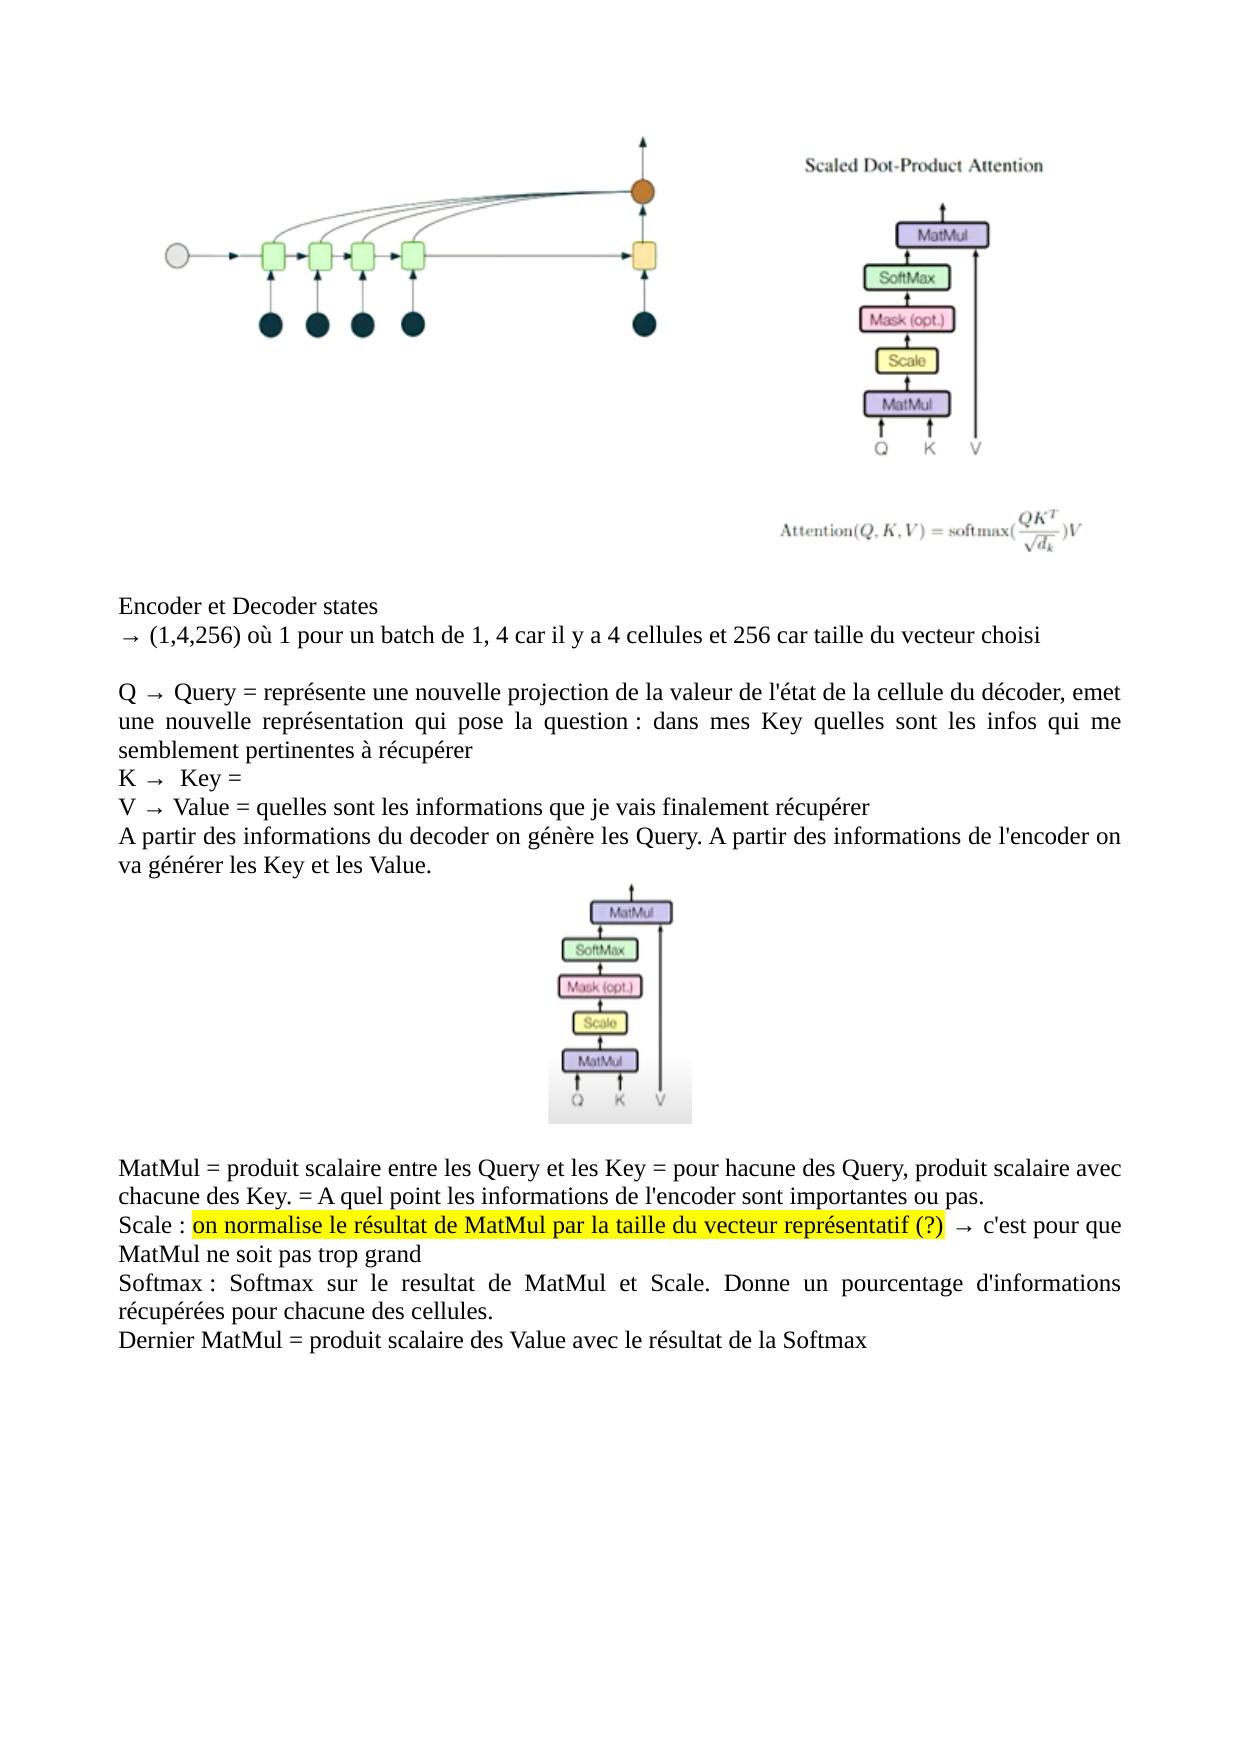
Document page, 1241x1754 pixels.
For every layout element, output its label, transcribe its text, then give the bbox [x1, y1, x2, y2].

text → (1,4,256) où 1 pour un batch de 1, 4 car il y a 4 cellules et 256 car taille du vecteur choisi [118, 620, 1122, 648]
text Softmax : Softmax sur le resultat de MatMul et Scale. Donne un pourcentage d'informations récupérées pour chacune des cellules. [118, 1268, 1122, 1325]
text Encoder et Decoder states [118, 591, 1122, 620]
text Q → Query = représente une nouvelle projection de la valeur de l'état de la cellule du décoder, emet une nouvelle représentation qui pose la question : dans mes Key quelles sont les infos qui me semblement pertinentes à récupérer [118, 677, 1122, 763]
text Dernier MatMul = produit scalaire des Value avec le résultat de la Softmax [118, 1325, 1122, 1354]
text K → Key = [118, 763, 1122, 792]
text MatMul = produit scalaire entre les Query et les Key = pour hacune des Query, produit scalaire avec chacune des Key. = A quel point les informations de l'encoder sont importantes ou pas. [118, 1153, 1122, 1210]
text V → Value = quelles sont les informations que je vais finalement récupérer [118, 792, 1122, 821]
picture [548, 878, 692, 1124]
text A partir des informations du decoder on génère les Query. A partir des informations de l'encoder on va générer les Key et les Value. [118, 821, 1122, 878]
picture [156, 124, 1091, 563]
text Scale : on normalise le résultat de MatMul par la taille du vecteur représentatif (?) → c'est pour que MatMul ne soit pas trop grand [118, 1210, 1122, 1268]
